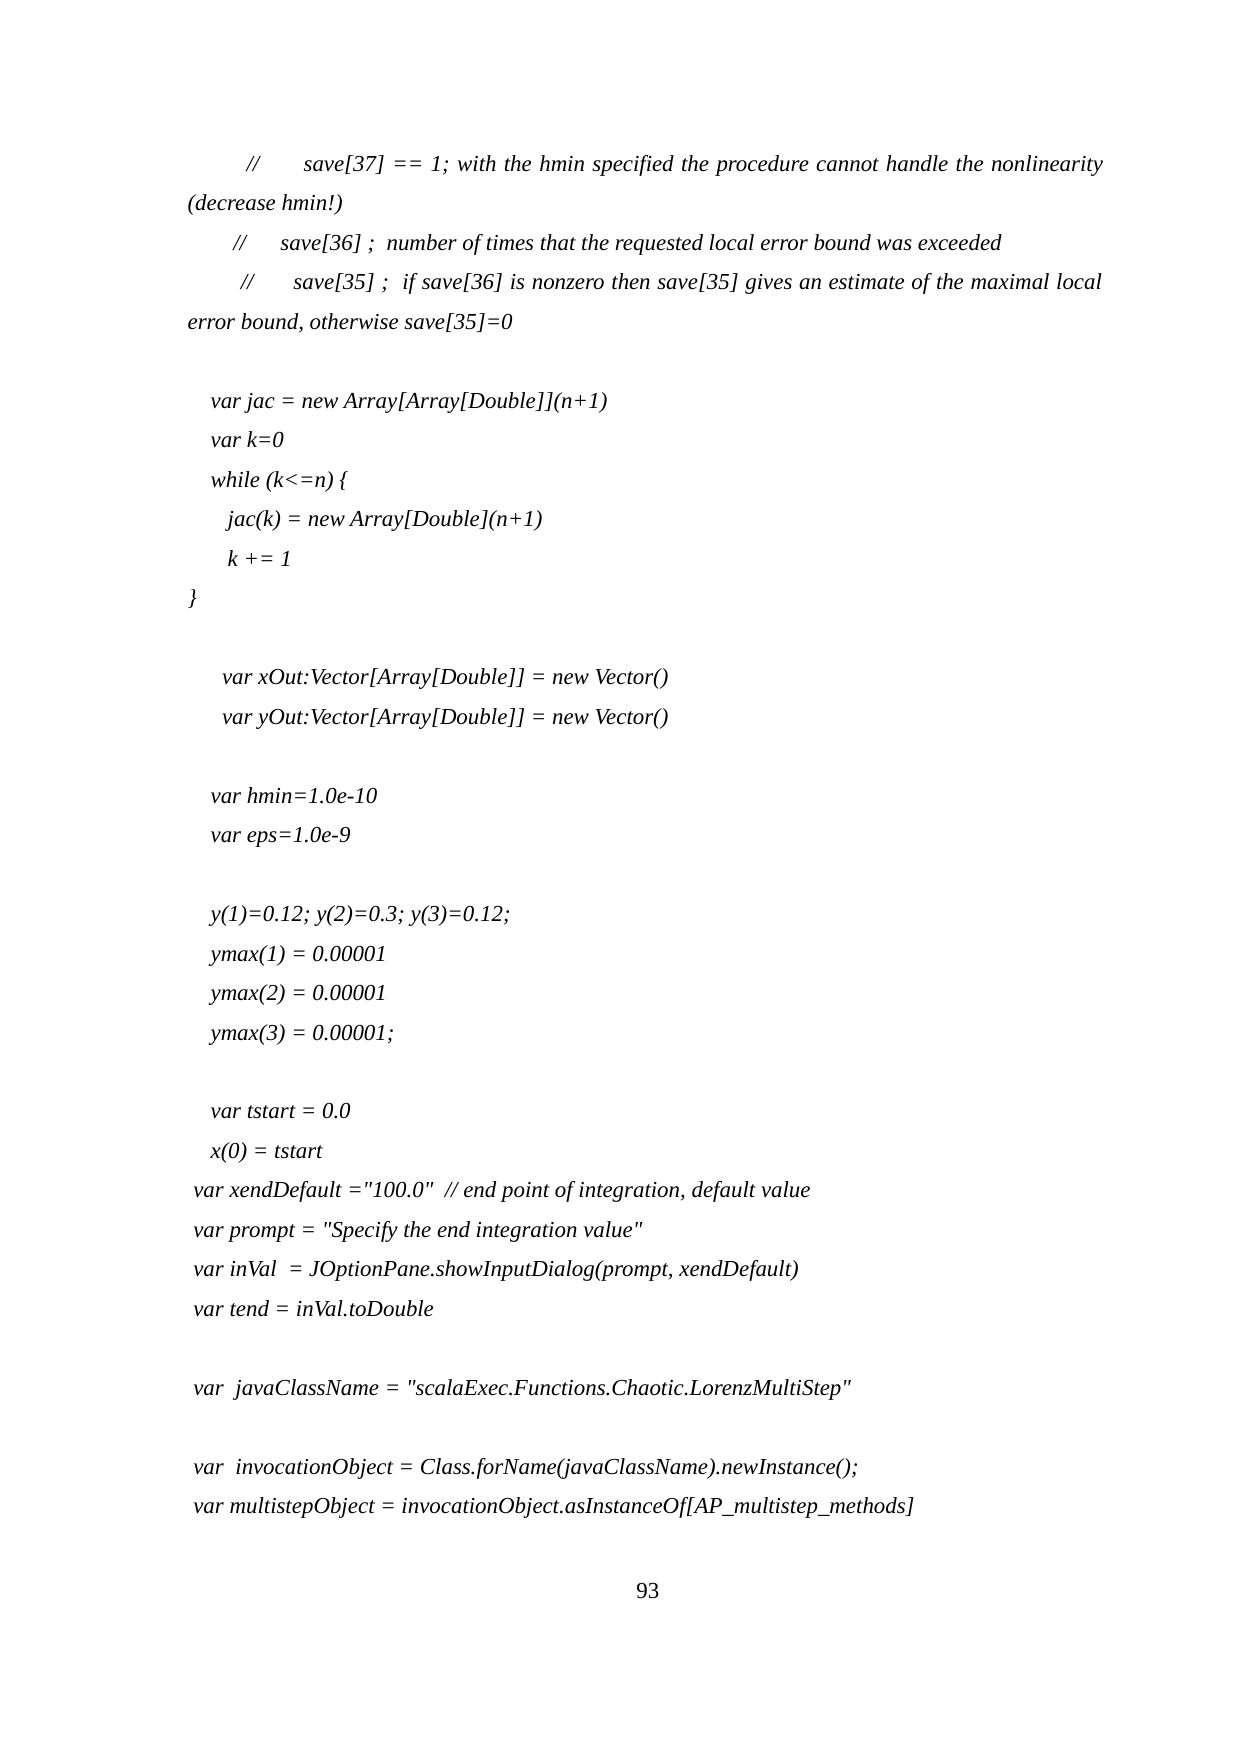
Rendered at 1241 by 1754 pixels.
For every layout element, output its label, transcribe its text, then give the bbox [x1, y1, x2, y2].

text var invocationObject = Class.forName(javaClassName).newInstance(); [187, 1453, 1108, 1479]
text // save[37] == 1; with the hmin specified the procedure cannot handle the nonlinearity (decrease hmin!) [187, 150, 1108, 216]
text ymax(3) = 0.00001; [187, 1018, 1108, 1045]
text var javaClassName = "scalaExec.Functions.Chaotic.LorenzMultiStep" [187, 1374, 1108, 1400]
text // save[36] ; number of times that the requested local error bound was exceeded [187, 229, 1108, 255]
text var hmin=1.0e-10 [187, 782, 1108, 808]
text var tend = inVal.toDouble [187, 1295, 1108, 1321]
text y(1)=0.12; y(2)=0.3; y(3)=0.12; [187, 900, 1108, 926]
text x(0) = tstart [187, 1137, 1108, 1163]
text var yOut:Vector[Array[Double]] = new Vector() [187, 703, 1108, 729]
text var eps=1.0e-9 [187, 821, 1108, 847]
text var xOut:Vector[Array[Double]] = new Vector() [187, 663, 1108, 689]
text var prompt = "Specify the end integration value" [187, 1216, 1108, 1242]
text var xendDefault ="100.0" // end point of integration, default value [187, 1176, 1108, 1203]
text var k=0 [187, 426, 1108, 453]
text jac(k) = new Array[Double](n+1) [187, 505, 1108, 532]
text ymax(2) = 0.00001 [187, 979, 1108, 1005]
text var jac = new Array[Array[Double]](n+1) [187, 387, 1108, 413]
text var tstart = 0.0 [187, 1097, 1108, 1124]
text while (k<=n) { [187, 466, 1108, 492]
text var inVal = JOptionPane.showInputDialog(prompt, xendDefault) [187, 1255, 1108, 1282]
text // save[35] ; if save[36] is nonzero then save[35] gives an estimate of the maximal local error bound, otherwise save[35]=0 [187, 268, 1108, 334]
text k += 1 [187, 545, 1108, 571]
text var multistepObject = invocationObject.asInstanceOf[AP_multistep_methods] [187, 1492, 1108, 1519]
text } [187, 584, 1108, 611]
text ymax(1) = 0.00001 [187, 939, 1108, 966]
